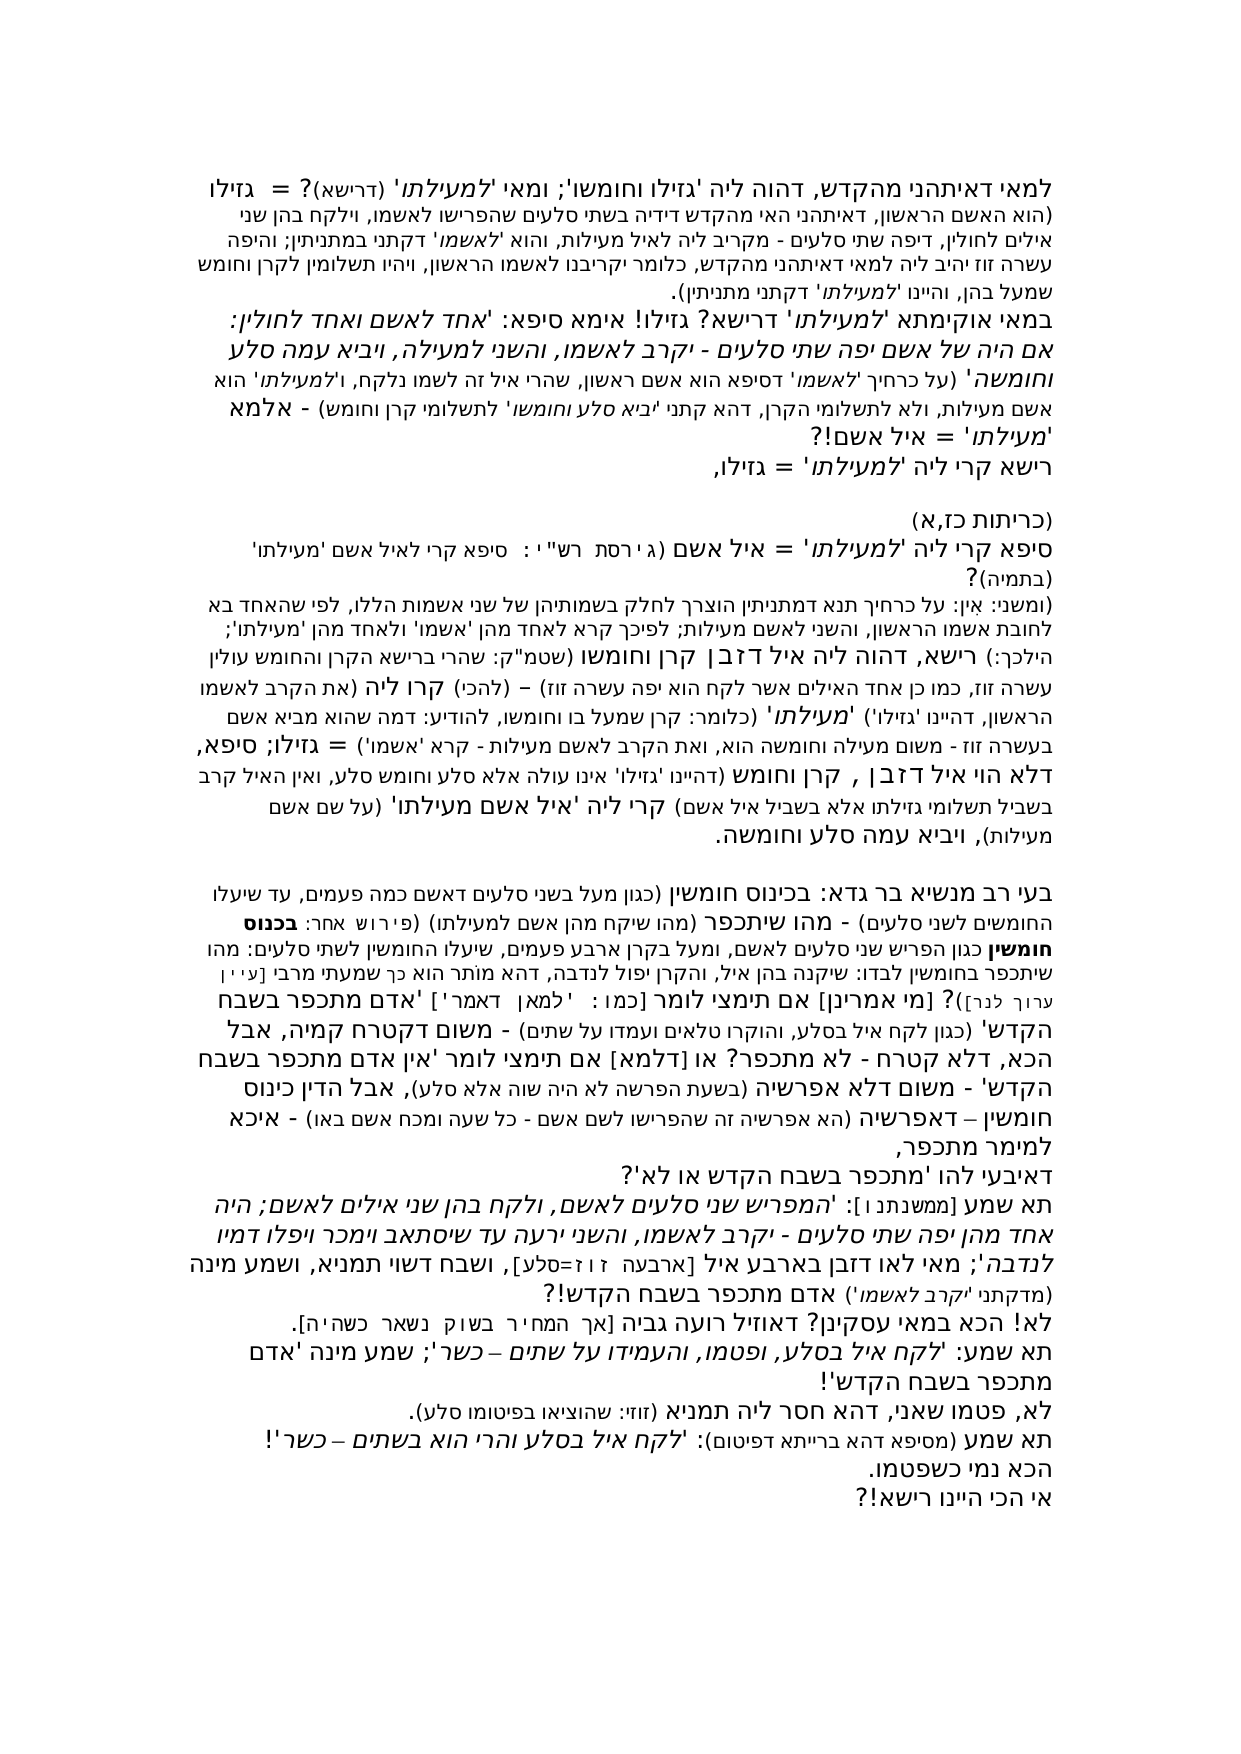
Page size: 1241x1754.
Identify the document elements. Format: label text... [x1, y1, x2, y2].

text הכא נמי כשפטמו. [187, 1454, 1053, 1484]
text למאי דאיתהני מהקדש, דהוה ליה 'גזילו וחומשו'; ומאי 'למעילתו' (דרישא)? = גזילו (הוא האשם הראשון, דאיתהני האי מהקדש דידיה בשתי סלעים שהפרישו לאשמו, וילקח בהן שני אילים לחולין, דיפה שתי סלעים - מקריב ליה לאיל מעילות, והוא 'לאשמו' דקתני במתניתין; והיפה עשרה זוז יהיב ליה למאי דאיתהני מהקדש, כלומר יקריבנו לאשמו הראשון, ויהיו תשלומין לקרן וחומש שמעל בהן, והיינו 'למעילתו' דקתני מתניתין). [187, 174, 1053, 306]
text סיפא קרי ליה 'למעילתו' = איל אשם (גירסת רש"י: סיפא קרי לאיל אשם 'מעילתו' (בתמיה)? [187, 534, 1053, 593]
text במאי אוקימתא 'למעילתו' דרישא? גזילו! אימא סיפא: 'אחד לאשם ואחד לחולין: אם היה של אשם יפה שתי סלעים - יקרב לאשמו, והשני למעילה, ויביא עמה סלע וחומשה' (על כרחיך 'לאשמו' דסיפא הוא אשם ראשון, שהרי איל זה לשמו נלקח, ו'למעילתו' הוא אשם מעילות, ולא לתשלומי הקרן, דהא קתני 'יביא סלע וחומשו' לתשלומי קרן וחומש) - אלמא 'מעילתו' = איל אשם!? [187, 306, 1053, 452]
text תא שמע (מסיפא דהא ברייתא דפיטום): 'לקח איל בסלע והרי הוא בשתים – כשר'! [187, 1425, 1053, 1454]
text תא שמע [ממשנתנו]: 'המפריש שני סלעים לאשם, ולקח בהן שני אילים לאשם; היה אחד מהן יפה שתי סלעים - יקרב לאשמו, והשני ירעה עד שיסתאב וימכר ויפלו דמיו לנדבה'; מאי לאו דזבן בארבע איל [ארבעה זוז=סלע], ושבח דשוי תמניא, ושמע מינה (מדקתני 'יקרב לאשמו') אדם מתכפר בשבח הקדש!? [187, 1190, 1053, 1308]
text (ומשני: אִין: על כרחיך תנא דמתניתין הוצרך לחלק בשמותיהן של שני אשמות הללו, לפי שהאחד בא לחובת אשמו הראשון, והשני לאשם מעילות; לפיכך קרא לאחד מהן 'אשמו' ולאחד מהן 'מעילתו'; הילכך:) רישא, דהוה ליה איל דזבן קרן וחומשו (שטמ"ק: שהרי ברישא הקרן והחומש עולין עשרה זוז, כמו כן אחד האילים אשר לקח הוא יפה עשרה זוז) – (להכי) קרו ליה (את הקרב לאשמו הראשון, דהיינו 'גזילו') 'מעילתו' (כלומר: קרן שמעל בו וחומשו, להודיע: דמה שהוא מביא אשם בעשרה זוז - משום מעילה וחומשה הוא, ואת הקרב לאשם מעילות - קרא 'אשמו') = גזילו; סיפא, דלא הוי איל דזבן, קרן וחומש (דהיינו 'גזילו' אינו עולה אלא סלע וחומש סלע, ואין האיל קרב בשביל תשלומי גזילתו אלא בשביל איל אשם) קרי ליה 'איל אשם מעילתו' (על שם אשם מעילות), ויביא עמה סלע וחומשה. [187, 593, 1053, 849]
text אי הכי היינו רישא!? [187, 1484, 1053, 1513]
text לא! הכא במאי עסקינן? דאוזיל רועה גביה [אך המחיר בשוק נשאר כשהיה]. [187, 1308, 1053, 1337]
text תא שמע: 'לקח איל בסלע, ופטמו, והעמידו על שתים – כשר'; שמע מינה 'אדם מתכפר בשבח הקדש'! [187, 1337, 1053, 1396]
text (כריתות כז,א) [187, 505, 1053, 534]
text בעי רב מנשיא בר גדא: בכינוס חומשין (כגון מעל בשני סלעים דאשם כמה פעמים, עד שיעלו החומשים לשני סלעים) - מהו שיתכפר (מהו שיקח מהן אשם למעילתו) (פירוש אחר: בכנוס חומשין כגון הפריש שני סלעים לאשם, ומעל בקרן ארבע פעמים, שיעלו החומשין לשתי סלעים: מהו שיתכפר בחומשין לבדו: שיקנה בהן איל, והקרן יפול לנדבה, דהא מוֹתר הוא כך שמעתי מרבי [עיין ערוך לנר])? [מי אמרינן] אם תימצי לומר [כמו: 'למאן דאמר'] 'אדם מתכפר בשבח הקדש' (כגון לקח איל בסלע, והוקרו טלאים ועמדו על שתים) - משום דקטרח קמיה, אבל הכא, דלא קטרח - לא מתכפר? או [דלמא] אם תימצי לומר 'אין אדם מתכפר בשבח הקדש' - משום דלא אפרשיה (בשעת הפרשה לא היה שוה אלא סלע), אבל הדין כינוס חומשין – דאפרשיה (הא אפרשיה זה שהפרישו לשם אשם - כל שעה ומכח אשם באו) - איכא למימר מתכפר, [187, 878, 1053, 1161]
text רישא קרי ליה 'למעילתו' = גזילו, [187, 452, 1053, 481]
text לא, פטמו שאני, דהא חסר ליה תמניא (זוזי: שהוציאו בפיטומו סלע). [187, 1396, 1053, 1425]
text דאיבעי להו 'מתכפר בשבח הקדש או לא'? [187, 1161, 1053, 1190]
